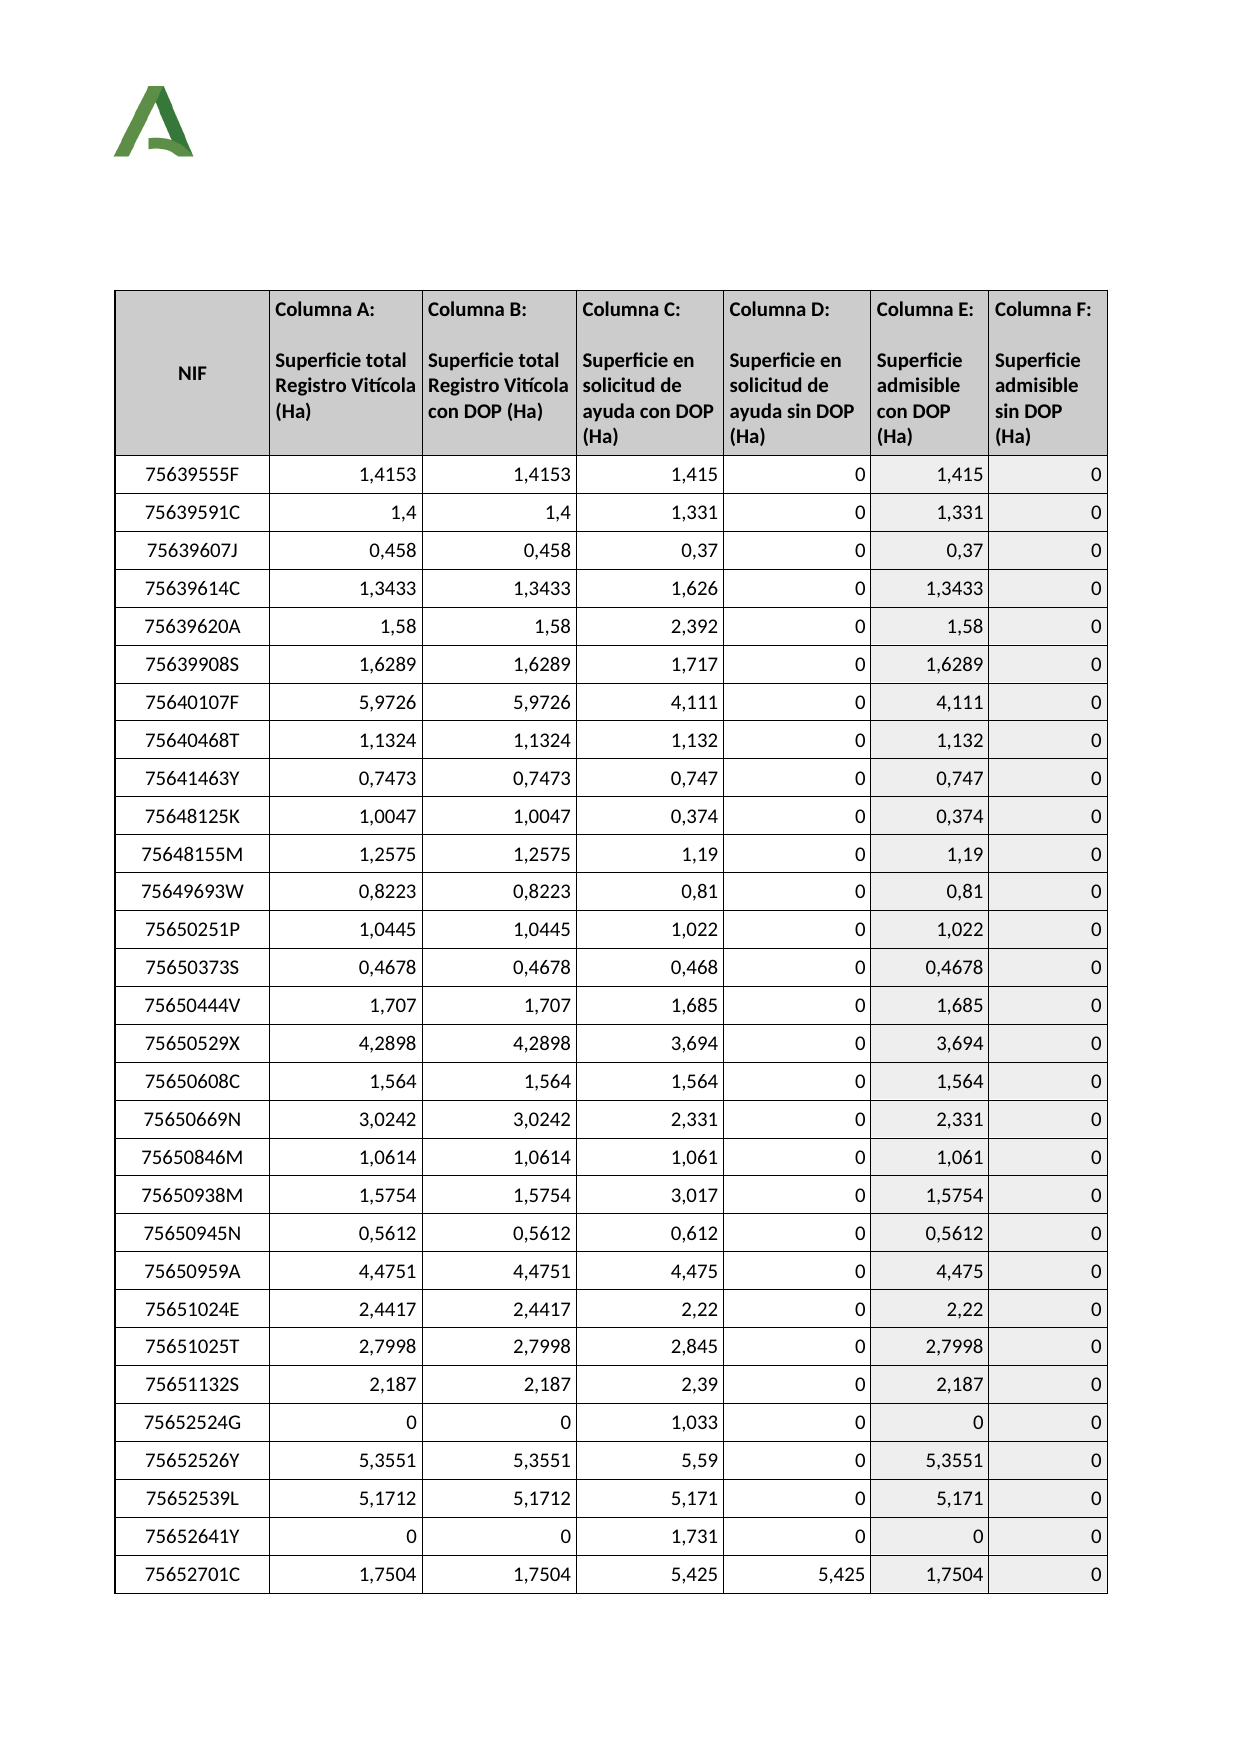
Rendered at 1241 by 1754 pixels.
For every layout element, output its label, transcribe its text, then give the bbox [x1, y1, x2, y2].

table_cell 1,685 [577, 987, 723, 1024]
table_cell 75650846M [116, 1139, 269, 1175]
table_cell 2,187 [423, 1366, 576, 1403]
table_cell 1,2575 [423, 835, 576, 872]
table_cell 0 [724, 1480, 870, 1517]
table_cell 0 [724, 1366, 870, 1403]
table_cell 2,22 [871, 1290, 988, 1327]
table_cell 0 [724, 1328, 870, 1365]
table_cell 75639620A [116, 608, 269, 644]
table_cell 1,7504 [871, 1556, 988, 1592]
table_cell 1,3433 [270, 570, 422, 607]
table_cell 2,4417 [270, 1290, 422, 1327]
table_cell 1,022 [871, 911, 988, 948]
table_cell 1,033 [577, 1404, 723, 1441]
table_cell 1,7504 [270, 1556, 422, 1592]
table_cell 4,2898 [270, 1025, 422, 1062]
table_header Columna E: Superficie admisible con DOP (Ha) [871, 291, 988, 455]
table_cell 1,4 [270, 494, 422, 531]
table_cell 3,694 [577, 1025, 723, 1062]
table_cell 0 [989, 721, 1107, 758]
table_cell 5,425 [724, 1556, 870, 1592]
table_cell 1,4153 [423, 456, 576, 493]
table_cell 2,392 [577, 608, 723, 644]
table_cell 0 [724, 1518, 870, 1554]
table_cell 0 [989, 911, 1107, 948]
table_cell 75648125K [116, 797, 269, 834]
table_cell 4,111 [871, 684, 988, 720]
table_cell 0 [989, 532, 1107, 569]
table_cell 5,425 [577, 1556, 723, 1592]
table_cell 1,4 [423, 494, 576, 531]
table_cell 5,9726 [423, 684, 576, 720]
table_cell 0,4678 [871, 949, 988, 986]
table_cell 0 [724, 1176, 870, 1213]
table_cell 75651132S [116, 1366, 269, 1403]
table_cell 0 [989, 1290, 1107, 1327]
table_cell 75652524G [116, 1404, 269, 1441]
table_cell 3,694 [871, 1025, 988, 1062]
table_header Columna D: Superficie en solicitud de ayuda sin DOP (Ha) [724, 291, 870, 455]
table_cell 0 [989, 949, 1107, 986]
table_cell 1,58 [270, 608, 422, 644]
table_cell 1,0445 [270, 911, 422, 948]
table_cell 2,331 [577, 1101, 723, 1137]
table_cell 5,1712 [270, 1480, 422, 1517]
table_cell 3,0242 [270, 1101, 422, 1137]
table_cell 0 [989, 1063, 1107, 1099]
table_cell 0,8223 [423, 873, 576, 910]
table_cell 0 [989, 1442, 1107, 1479]
table_cell 1,0614 [270, 1139, 422, 1175]
table_cell 75650251P [116, 911, 269, 948]
table_cell 75639614C [116, 570, 269, 607]
table_header NIF [116, 291, 269, 455]
table_cell 0 [989, 1025, 1107, 1062]
table_cell 5,59 [577, 1442, 723, 1479]
table_cell 1,731 [577, 1518, 723, 1554]
table_cell 0 [724, 987, 870, 1024]
table_cell 1,58 [871, 608, 988, 644]
table_cell 75650608C [116, 1063, 269, 1099]
table_cell 1,1324 [270, 721, 422, 758]
table_cell 0 [724, 797, 870, 834]
table_cell 0 [724, 494, 870, 531]
table_cell 0 [724, 1290, 870, 1327]
table_cell 1,0047 [423, 797, 576, 834]
table_cell 0 [724, 721, 870, 758]
table_cell 75650945N [116, 1214, 269, 1251]
table_cell 75652641Y [116, 1518, 269, 1554]
table_cell 1,626 [577, 570, 723, 607]
table_cell 0 [724, 911, 870, 948]
table_cell 1,564 [423, 1063, 576, 1099]
table_cell 0,468 [577, 949, 723, 986]
table_cell 75639591C [116, 494, 269, 531]
table_cell 0,4678 [423, 949, 576, 986]
table_cell 0,374 [871, 797, 988, 834]
table_cell 0 [989, 1556, 1107, 1592]
table_cell 5,171 [577, 1480, 723, 1517]
table_cell 75652539L [116, 1480, 269, 1517]
table_cell 1,061 [871, 1139, 988, 1175]
table_cell 1,0047 [270, 797, 422, 834]
table_cell 0 [989, 1328, 1107, 1365]
table_cell 75650444V [116, 987, 269, 1024]
table_cell 0 [724, 1404, 870, 1441]
table_cell 3,017 [577, 1176, 723, 1213]
table_cell 0 [724, 532, 870, 569]
table_cell 0 [871, 1404, 988, 1441]
table_cell 0 [989, 873, 1107, 910]
table_cell 0 [724, 1214, 870, 1251]
table_cell 1,7504 [423, 1556, 576, 1592]
table_cell 0 [724, 608, 870, 644]
table_cell 0 [989, 1139, 1107, 1175]
table_cell 5,1712 [423, 1480, 576, 1517]
table_cell 1,331 [871, 494, 988, 531]
table_cell 4,4751 [270, 1252, 422, 1289]
table_cell 0 [270, 1404, 422, 1441]
table_cell 1,2575 [270, 835, 422, 872]
table_cell 0 [989, 1366, 1107, 1403]
table_header Columna A: Superficie total Registro Vitícola (Ha) [270, 291, 422, 455]
table_cell 1,5754 [871, 1176, 988, 1213]
table_cell 0,5612 [270, 1214, 422, 1251]
table_cell 0 [270, 1518, 422, 1554]
table_cell 75639607J [116, 532, 269, 569]
table_cell 0 [989, 1101, 1107, 1137]
table_cell 3,0242 [423, 1101, 576, 1137]
table_cell 1,564 [577, 1063, 723, 1099]
table_cell 1,415 [871, 456, 988, 493]
table_cell 0,5612 [423, 1214, 576, 1251]
table_cell 5,3551 [423, 1442, 576, 1479]
table_cell 0,747 [577, 759, 723, 796]
table_cell 0 [989, 987, 1107, 1024]
table_cell 0,81 [577, 873, 723, 910]
table_cell 75650529X [116, 1025, 269, 1062]
table_cell 1,3433 [871, 570, 988, 607]
table_cell 2,187 [871, 1366, 988, 1403]
table_cell 1,685 [871, 987, 988, 1024]
table_cell 2,7998 [871, 1328, 988, 1365]
table_cell 0 [724, 1252, 870, 1289]
table_header Columna B: Superficie total Registro Vitícola con DOP (Ha) [423, 291, 576, 455]
table_cell 0 [989, 1252, 1107, 1289]
table_cell 2,187 [270, 1366, 422, 1403]
table_cell 1,022 [577, 911, 723, 948]
table_cell 0,8223 [270, 873, 422, 910]
table_cell 1,331 [577, 494, 723, 531]
table_cell 0,747 [871, 759, 988, 796]
table_cell 0 [724, 1063, 870, 1099]
table_cell 75639555F [116, 456, 269, 493]
table_cell 2,7998 [270, 1328, 422, 1365]
table_cell 0,374 [577, 797, 723, 834]
table_cell 4,111 [577, 684, 723, 720]
table_cell 0 [871, 1518, 988, 1554]
table_cell 75641463Y [116, 759, 269, 796]
table_header Columna C: Superficie en solicitud de ayuda con DOP (Ha) [577, 291, 723, 455]
table_cell 0 [989, 646, 1107, 682]
table_cell 1,132 [871, 721, 988, 758]
table_cell 0,37 [871, 532, 988, 569]
table_cell 0,458 [270, 532, 422, 569]
table_cell 1,5754 [423, 1176, 576, 1213]
table_cell 1,3433 [423, 570, 576, 607]
table_cell 1,19 [577, 835, 723, 872]
table_cell 75652526Y [116, 1442, 269, 1479]
table_cell 0,4678 [270, 949, 422, 986]
table_cell 75650938M [116, 1176, 269, 1213]
table_cell 0 [989, 570, 1107, 607]
table_cell 0 [989, 684, 1107, 720]
table_cell 0 [989, 456, 1107, 493]
table_cell 75650373S [116, 949, 269, 986]
table_cell 75639908S [116, 646, 269, 682]
table_cell 1,132 [577, 721, 723, 758]
table_cell 4,2898 [423, 1025, 576, 1062]
table_cell 0 [989, 494, 1107, 531]
table_cell 0 [989, 1518, 1107, 1554]
table_cell 0 [724, 759, 870, 796]
table_cell 1,564 [270, 1063, 422, 1099]
table_cell 2,22 [577, 1290, 723, 1327]
table_cell 0 [724, 1139, 870, 1175]
table_cell 0 [989, 1404, 1107, 1441]
table_cell 0 [423, 1518, 576, 1554]
picture [109, 81, 198, 161]
table_cell 75651024E [116, 1290, 269, 1327]
table_cell 0,5612 [871, 1214, 988, 1251]
table_cell 0 [724, 1442, 870, 1479]
table_cell 0,7473 [423, 759, 576, 796]
table_cell 0 [423, 1404, 576, 1441]
table_cell 1,19 [871, 835, 988, 872]
table_cell 0 [989, 608, 1107, 644]
table_cell 0 [989, 1480, 1107, 1517]
table_cell 4,475 [577, 1252, 723, 1289]
table_cell 0,81 [871, 873, 988, 910]
table_cell 4,475 [871, 1252, 988, 1289]
table_cell 0 [989, 835, 1107, 872]
table_cell 1,1324 [423, 721, 576, 758]
table_cell 0,458 [423, 532, 576, 569]
table_cell 1,707 [423, 987, 576, 1024]
table_cell 75648155M [116, 835, 269, 872]
table_cell 2,39 [577, 1366, 723, 1403]
table_cell 75649693W [116, 873, 269, 910]
table_cell 0 [724, 949, 870, 986]
table_cell 2,7998 [423, 1328, 576, 1365]
table_cell 2,331 [871, 1101, 988, 1137]
table_cell 2,845 [577, 1328, 723, 1365]
table_cell 75640107F [116, 684, 269, 720]
table_cell 5,3551 [871, 1442, 988, 1479]
table_cell 5,9726 [270, 684, 422, 720]
table_cell 1,717 [577, 646, 723, 682]
table_cell 0,612 [577, 1214, 723, 1251]
table_cell 2,4417 [423, 1290, 576, 1327]
table_cell 1,6289 [871, 646, 988, 682]
table_cell 75650959A [116, 1252, 269, 1289]
table_cell 0 [989, 1214, 1107, 1251]
table_cell 0 [989, 759, 1107, 796]
table_cell 1,4153 [270, 456, 422, 493]
table_cell 1,58 [423, 608, 576, 644]
table_cell 0 [724, 646, 870, 682]
table_cell 5,3551 [270, 1442, 422, 1479]
table_cell 75650669N [116, 1101, 269, 1137]
table_cell 1,707 [270, 987, 422, 1024]
table_cell 1,564 [871, 1063, 988, 1099]
table_cell 1,415 [577, 456, 723, 493]
table_cell 0 [724, 835, 870, 872]
table_header Columna F: Superficie admisible sin DOP (Ha) [989, 291, 1107, 455]
table_cell 0,7473 [270, 759, 422, 796]
table_cell 75651025T [116, 1328, 269, 1365]
table_cell 0 [724, 873, 870, 910]
table_cell 0 [724, 684, 870, 720]
table_cell 0 [724, 570, 870, 607]
table_cell 4,4751 [423, 1252, 576, 1289]
table_cell 0,37 [577, 532, 723, 569]
table_cell 75652701C [116, 1556, 269, 1592]
table_cell 1,6289 [270, 646, 422, 682]
table_cell 5,171 [871, 1480, 988, 1517]
table_cell 0 [724, 1025, 870, 1062]
table_cell 1,0614 [423, 1139, 576, 1175]
table_cell 1,061 [577, 1139, 723, 1175]
table_cell 1,0445 [423, 911, 576, 948]
table_cell 1,5754 [270, 1176, 422, 1213]
table_cell 75640468T [116, 721, 269, 758]
table_cell 0 [724, 1101, 870, 1137]
table_cell 1,6289 [423, 646, 576, 682]
table_cell 0 [724, 456, 870, 493]
table_cell 0 [989, 797, 1107, 834]
table_cell 0 [989, 1176, 1107, 1213]
